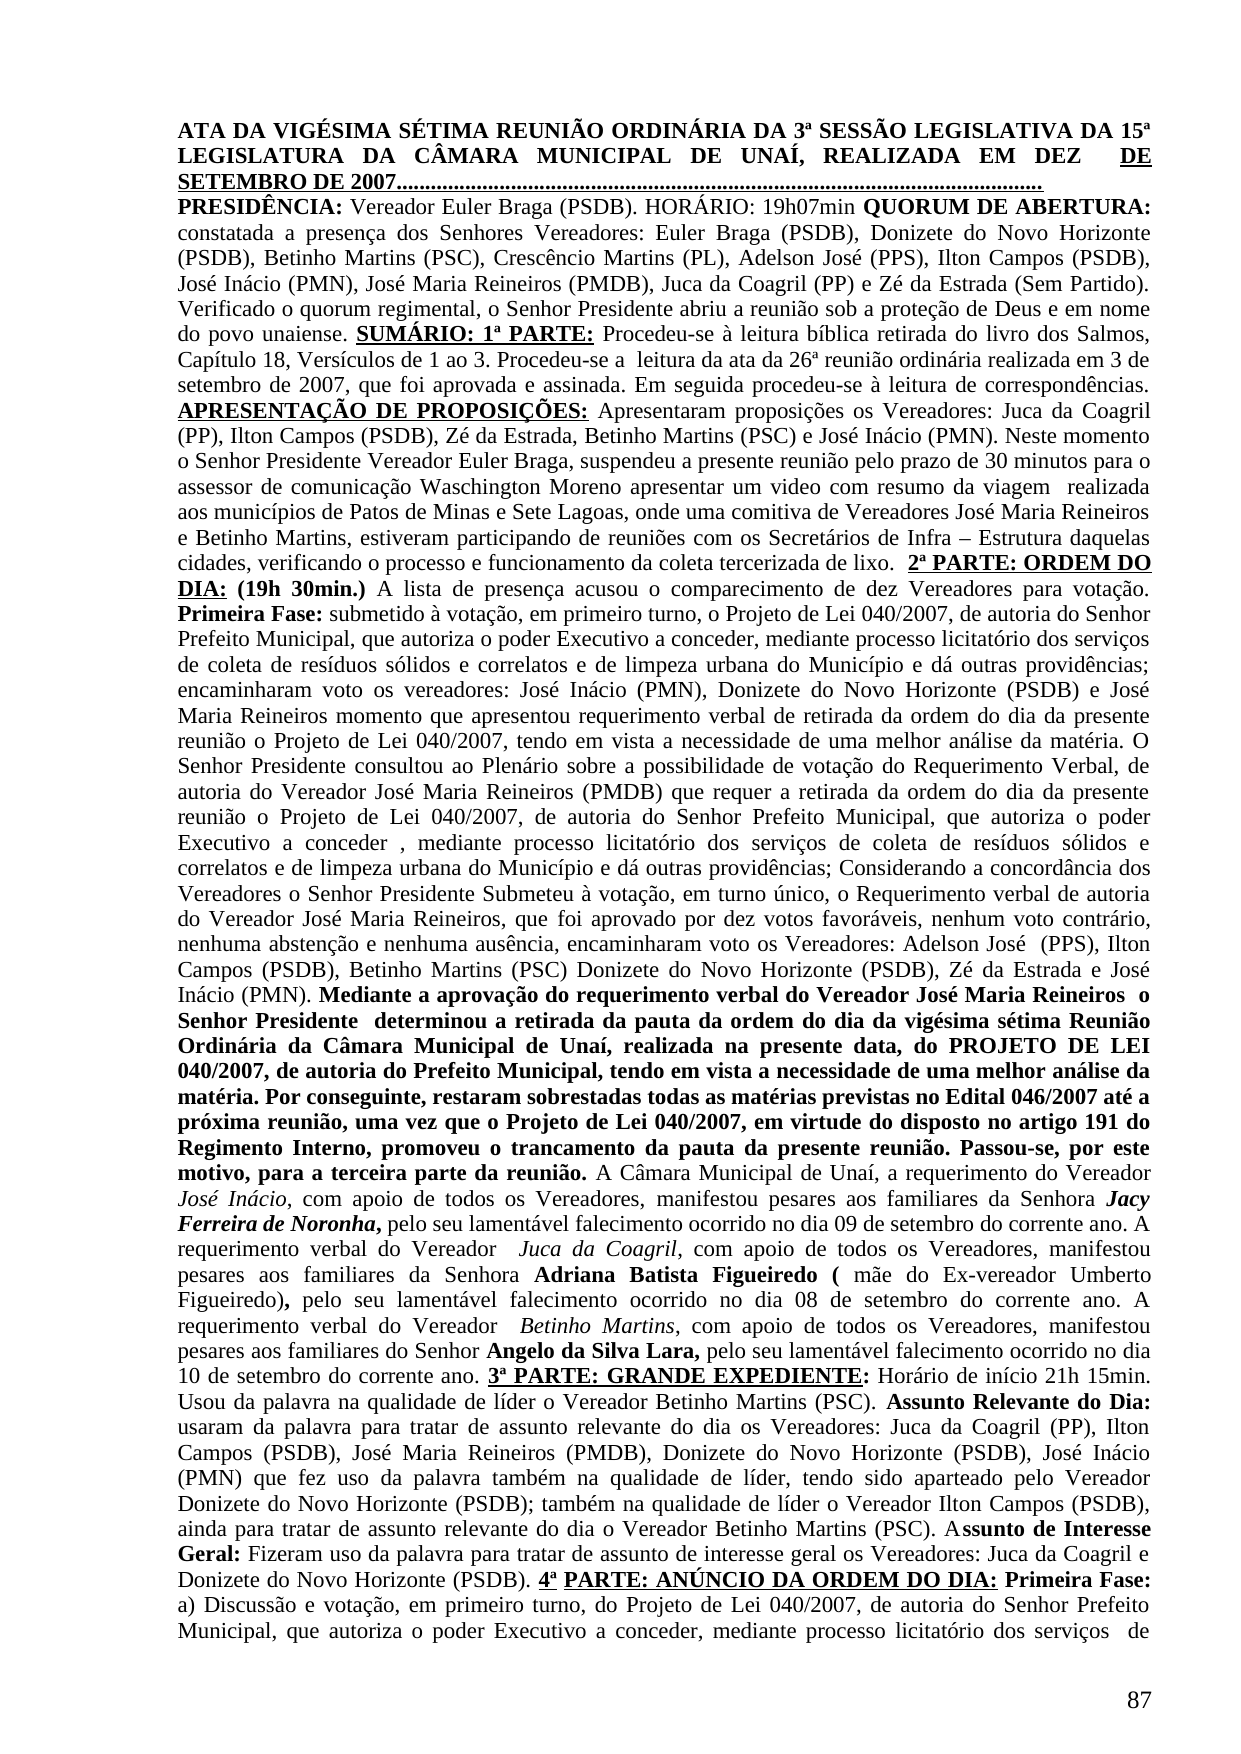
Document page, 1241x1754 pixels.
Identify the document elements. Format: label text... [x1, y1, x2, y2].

text ATA DA VIGÉSIMA SÉTIMA REUNIÃO ORDINÁRIA DA 3ª SESSÃO LEGISLATIVA DA 15ª LEGISLATURA DA CÂMARA MUNICIPAL DE UNAÍ, REALIZADA EM DEZ DE SETEMBRO DE 2007................................................................................................................. [177, 118, 1152, 194]
text PRESIDÊNCIA: Vereador Euler Braga (PSDB). HORÁRIO: 19h07min QUORUM DE ABERTURA: constatada a presença dos Senhores Vereadores: Euler Braga (PSDB), Donizete do Novo Horizonte (PSDB), Betinho Martins (PSC), Crescêncio Martins (PL), Adelson José (PPS), Ilton Campos (PSDB), José Inácio (PMN), José Maria Reineiros (PMDB), Juca da Coagril (PP) e Zé da Estrada (Sem Partido). Verificado o quorum regimental, o Senhor Presidente abriu a reunião sob a proteção de Deus e em nome do povo unaiense. SUMÁRIO: 1ª PARTE: Procedeu-se à leitura bíblica retirada do livro dos Salmos, Capítulo 18, Versículos de 1 ao 3. Procedeu-se a leitura da ata da 26ª reunião ordinária realizada em 3 de setembro de 2007, que foi aprovada e assinada. Em seguida procedeu-se à leitura de correspondências. APRESENTAÇÃO DE PROPOSIÇÕES: Apresentaram proposições os Vereadores: Juca da Coagril (PP), Ilton Campos (PSDB), Zé da Estrada, Betinho Martins (PSC) e José Inácio (PMN). Neste momento o Senhor Presidente Vereador Euler Braga, suspendeu a presente reunião pelo prazo de 30 minutos para o assessor de comunicação Waschington Moreno apresentar um video com resumo da viagem realizada aos municípios de Patos de Minas e Sete Lagoas, onde uma comitiva de Vereadores José Maria Reineiros e Betinho Martins, estiveram participando de reuniões com os Secretários de Infra – Estrutura daquelas cidades, verificando o processo e funcionamento da coleta tercerizada de lixo. 2ª PARTE: ORDEM DO DIA: (19h 30min.) A lista de presença acusou o comparecimento de dez Vereadores para votação. Primeira Fase: submetido à votação, em primeiro turno, o Projeto de Lei 040/2007, de autoria do Senhor Prefeito Municipal, que autoriza o poder Executivo a conceder, mediante processo licitatório dos serviços de coleta de resíduos sólidos e correlatos e de limpeza urbana do Município e dá outras providências; encaminharam voto os vereadores: José Inácio (PMN), Donizete do Novo Horizonte (PSDB) e José Maria Reineiros momento que apresentou requerimento verbal de retirada da ordem do dia da presente reunião o Projeto de Lei 040/2007, tendo em vista a necessidade de uma melhor análise da matéria. O Senhor Presidente consultou ao Plenário sobre a possibilidade de votação do Requerimento Verbal, de autoria do Vereador José Maria Reineiros (PMDB) que requer a retirada da ordem do dia da presente reunião o Projeto de Lei 040/2007, de autoria do Senhor Prefeito Municipal, que autoriza o poder Executivo a conceder , mediante processo licitatório dos serviços de coleta de resíduos sólidos e correlatos e de limpeza urbana do Município e dá outras providências; Considerando a concordância dos Vereadores o Senhor Presidente Submeteu à votação, em turno único, o Requerimento verbal de autoria do Vereador José Maria Reineiros, que foi aprovado por dez votos favoráveis, nenhum voto contrário, nenhuma abstenção e nenhuma ausência, encaminharam voto os Vereadores: Adelson José (PPS), Ilton Campos (PSDB), Betinho Martins (PSC) Donizete do Novo Horizonte (PSDB), Zé da Estrada e José Inácio (PMN). Mediante a aprovação do requerimento verbal do Vereador José Maria Reineiros o Senhor Presidente determinou a retirada da pauta da ordem do dia da vigésima sétima Reunião Ordinária da Câmara Municipal de Unaí, realizada na presente data, do PROJETO DE LEI 040/2007, de autoria do Prefeito Municipal, tendo em vista a necessidade de uma melhor análise da matéria. Por conseguinte, restaram sobrestadas todas as matérias previstas no Edital 046/2007 até a próxima reunião, uma vez que o Projeto de Lei 040/2007, em virtude do disposto no artigo 191 do Regimento Interno, promoveu o trancamento da pauta da presente reunião. Passou-se, por este motivo, para a terceira parte da reunião. A Câmara Municipal de Unaí, a requerimento do Vereador José Inácio, com apoio de todos os Vereadores, manifestou pesares aos familiares da Senhora Jacy Ferreira de Noronha, pelo seu lamentável falecimento ocorrido no dia 09 de setembro do corrente ano. A requerimento verbal do Vereador Juca da Coagril, com apoio de todos os Vereadores, manifestou pesares aos familiares da Senhora Adriana Batista Figueiredo ( mãe do Ex-vereador Umberto Figueiredo), pelo seu lamentável falecimento ocorrido no dia 08 de setembro do corrente ano. A requerimento verbal do Vereador Betinho Martins, com apoio de todos os Vereadores, manifestou pesares aos familiares do Senhor Angelo da Silva Lara, pelo seu lamentável falecimento ocorrido no dia 10 de setembro do corrente ano. 3ª PARTE: GRANDE EXPEDIENTE: Horário de início 21h 15min. Usou da palavra na qualidade de líder o Vereador Betinho Martins (PSC). Assunto Relevante do Dia: usaram da palavra para tratar de assunto relevante do dia os Vereadores: Juca da Coagril (PP), Ilton Campos (PSDB), José Maria Reineiros (PMDB), Donizete do Novo Horizonte (PSDB), José Inácio (PMN) que fez uso da palavra também na qualidade de líder, tendo sido aparteado pelo Vereador Donizete do Novo Horizonte (PSDB); também na qualidade de líder o Vereador Ilton Campos (PSDB), ainda para tratar de assunto relevante do dia o Vereador Betinho Martins (PSC). Assunto de Interesse Geral: Fizeram uso da palavra para tratar de assunto de interesse geral os Vereadores: Juca da Coagril e Donizete do Novo Horizonte (PSDB). 4ª PARTE: ANÚNCIO DA ORDEM DO DIA: Primeira Fase: a) Discussão e votação, em primeiro turno, do Projeto de Lei 040/2007, de autoria do Senhor Prefeito Municipal, que autoriza o poder Executivo a conceder, mediante processo licitatório dos serviços de [177, 194, 1152, 1643]
